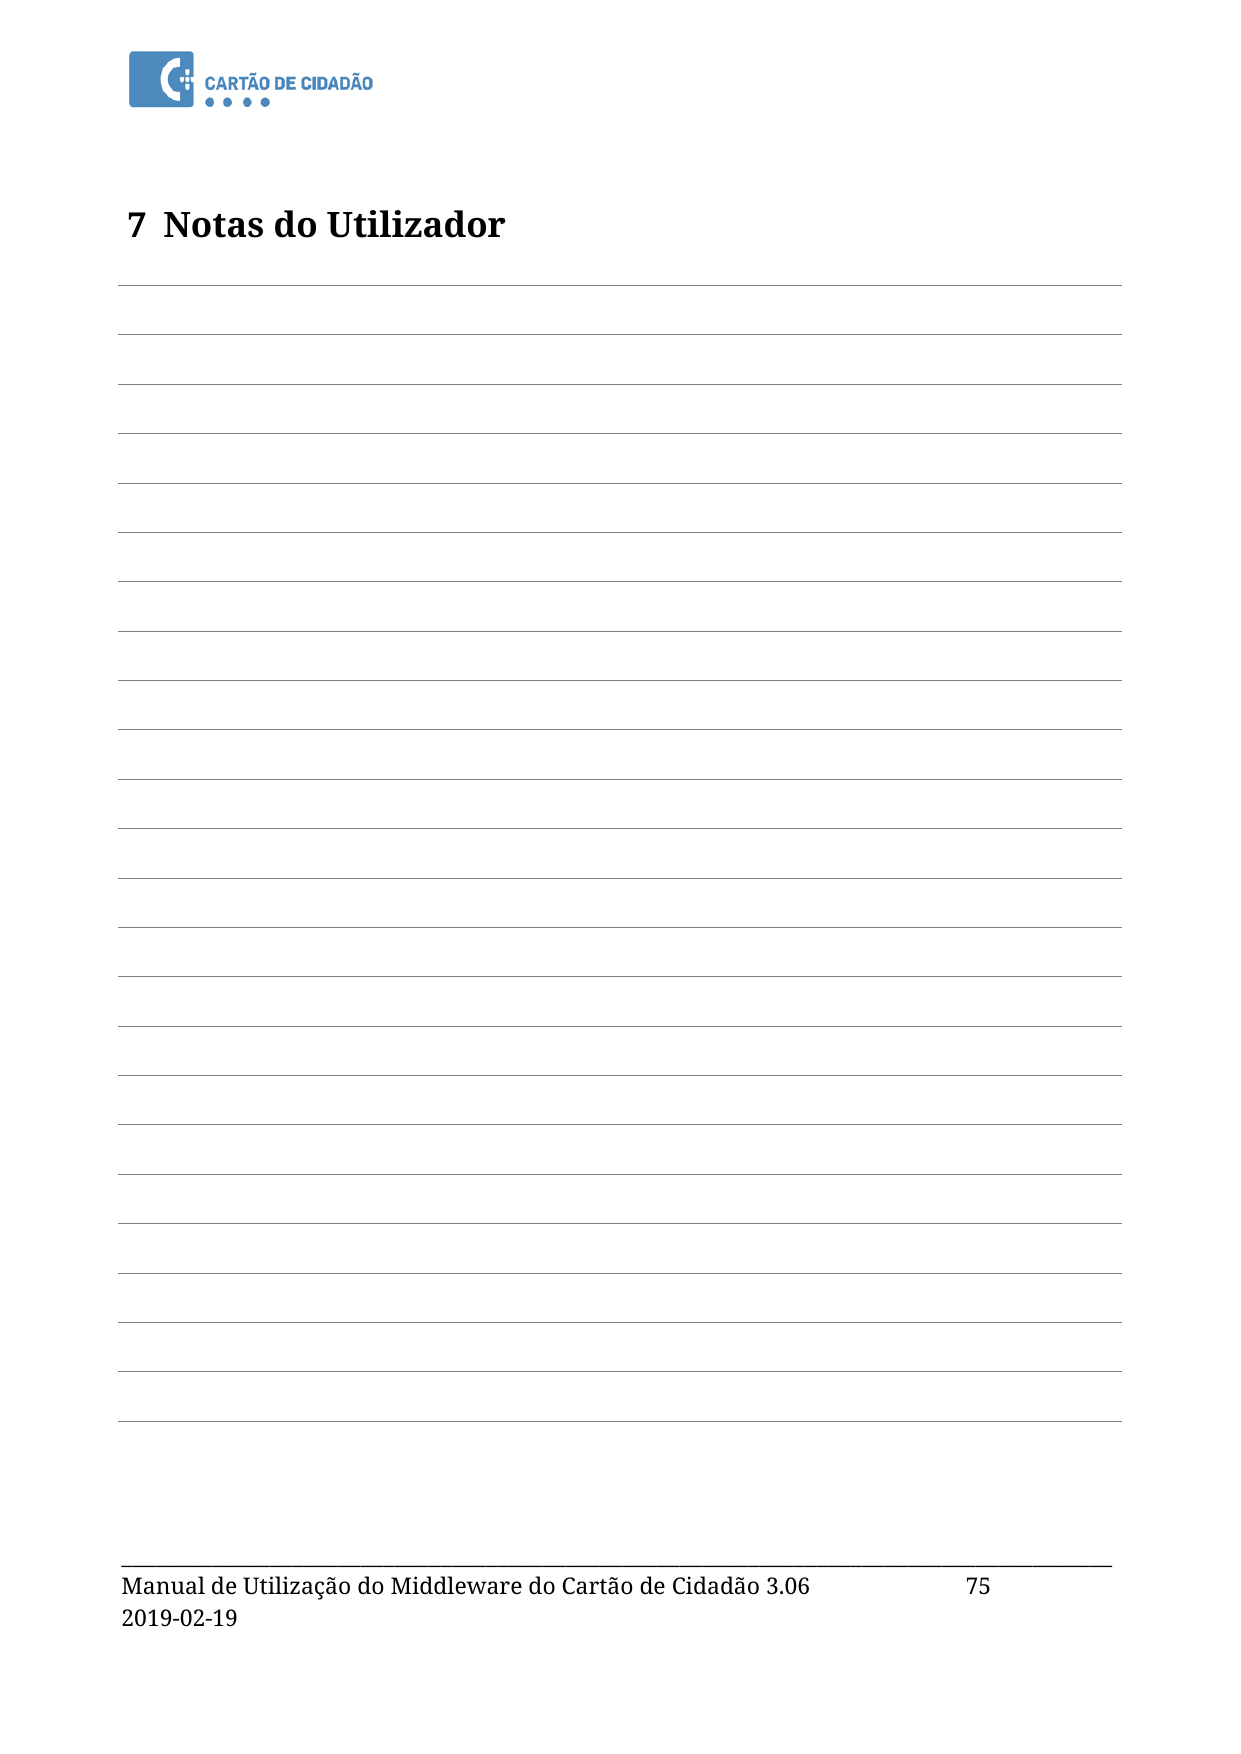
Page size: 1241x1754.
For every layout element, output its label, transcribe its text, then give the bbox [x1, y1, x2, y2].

picture [127, 45, 420, 115]
subtitle Notas do Utilizador [118, 200, 1122, 248]
